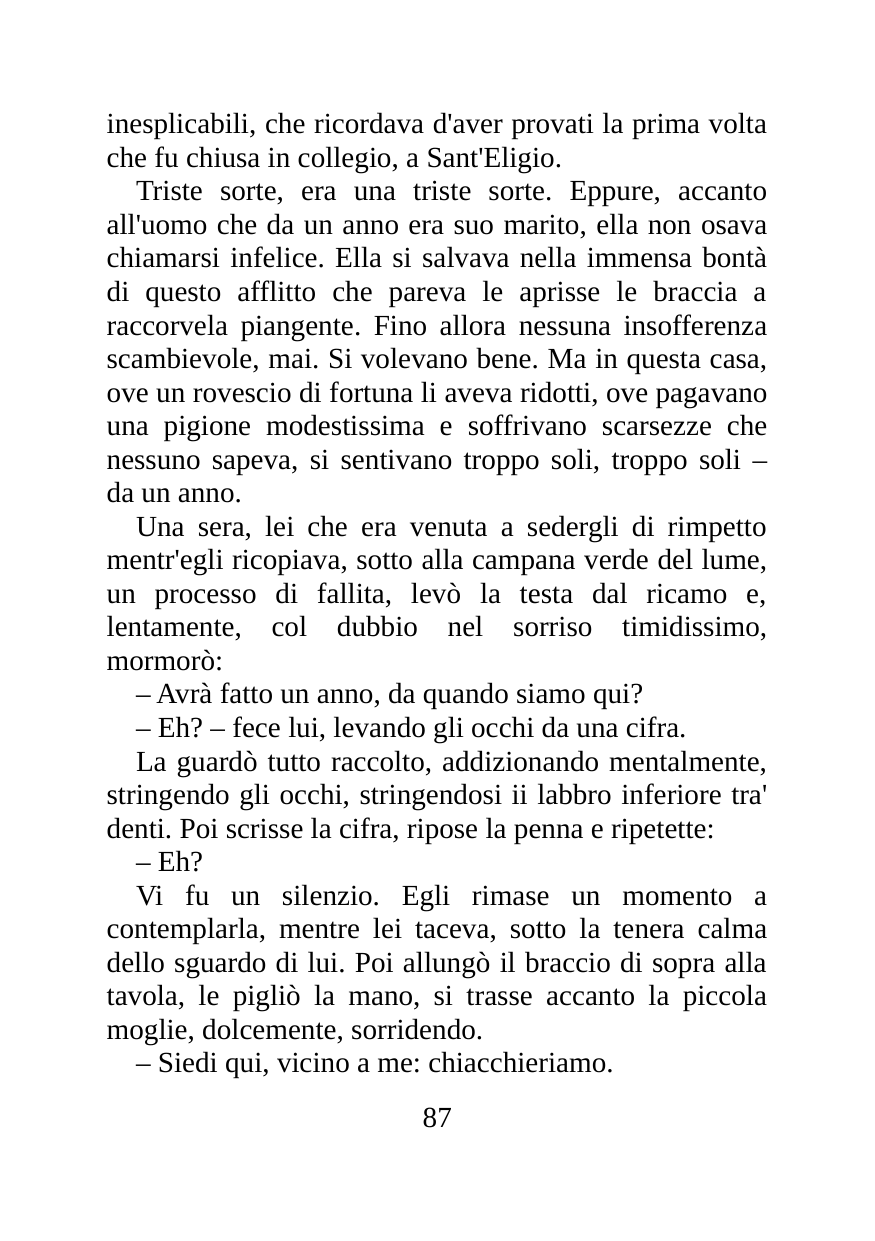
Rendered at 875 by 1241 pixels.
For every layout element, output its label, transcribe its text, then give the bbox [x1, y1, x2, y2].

text ‒ Siedi qui, vicino a me: chiacchieriamo. [106, 1046, 768, 1079]
text Vi fu un silenzio. Egli rimase un momento a contemplarla, mentre lei taceva, sotto la tenera calma dello sguardo di lui. Poi allungò il braccio di sopra alla tavola, le pigliò la mano, si trasse accanto la piccola moglie, dolcemente, sorridendo. [106, 878, 768, 1046]
text La guardò tutto raccolto, addizionando mentalmente, stringendo gli occhi, stringendosi ii labbro inferiore tra' denti. Poi scrisse la cifra, ripose la penna e ripetette: [106, 744, 768, 844]
text Triste sorte, era una triste sorte. Eppure, accanto all'uomo che da un anno era suo marito, ella non osava chiamarsi infelice. Ella si salvava nella immensa bontà di questo afflitto che pareva le aprisse le braccia a raccorvela piangente. Fino allora nessuna insofferenza scambievole, mai. Si volevano bene. Ma in questa casa, ove un rovescio di fortuna li aveva ridotti, ove pagavano una pigione modestissima e soffrivano scarsezze che nessuno sapeva, si sentivano troppo soli, troppo soli ‒ da un anno. [106, 173, 768, 509]
text ‒ Eh? [106, 844, 768, 878]
text inesplicabili, che ricordava d'aver provati la prima volta che fu chiusa in collegio, a Sant'Eligio. [106, 106, 768, 173]
text ‒ Eh? ‒ fece lui, levando gli occhi da una cifra. [106, 710, 768, 744]
text Una sera, lei che era venuta a sedergli di rimpetto mentr'egli ricopiava, sotto alla campana verde del lume, un processo di fallita, levò la testa dal ricamo e, lentamente, col dubbio nel sorriso timidissimo, mormorò: [106, 509, 768, 677]
text ‒ Avrà fatto un anno, da quando siamo qui? [106, 677, 768, 710]
